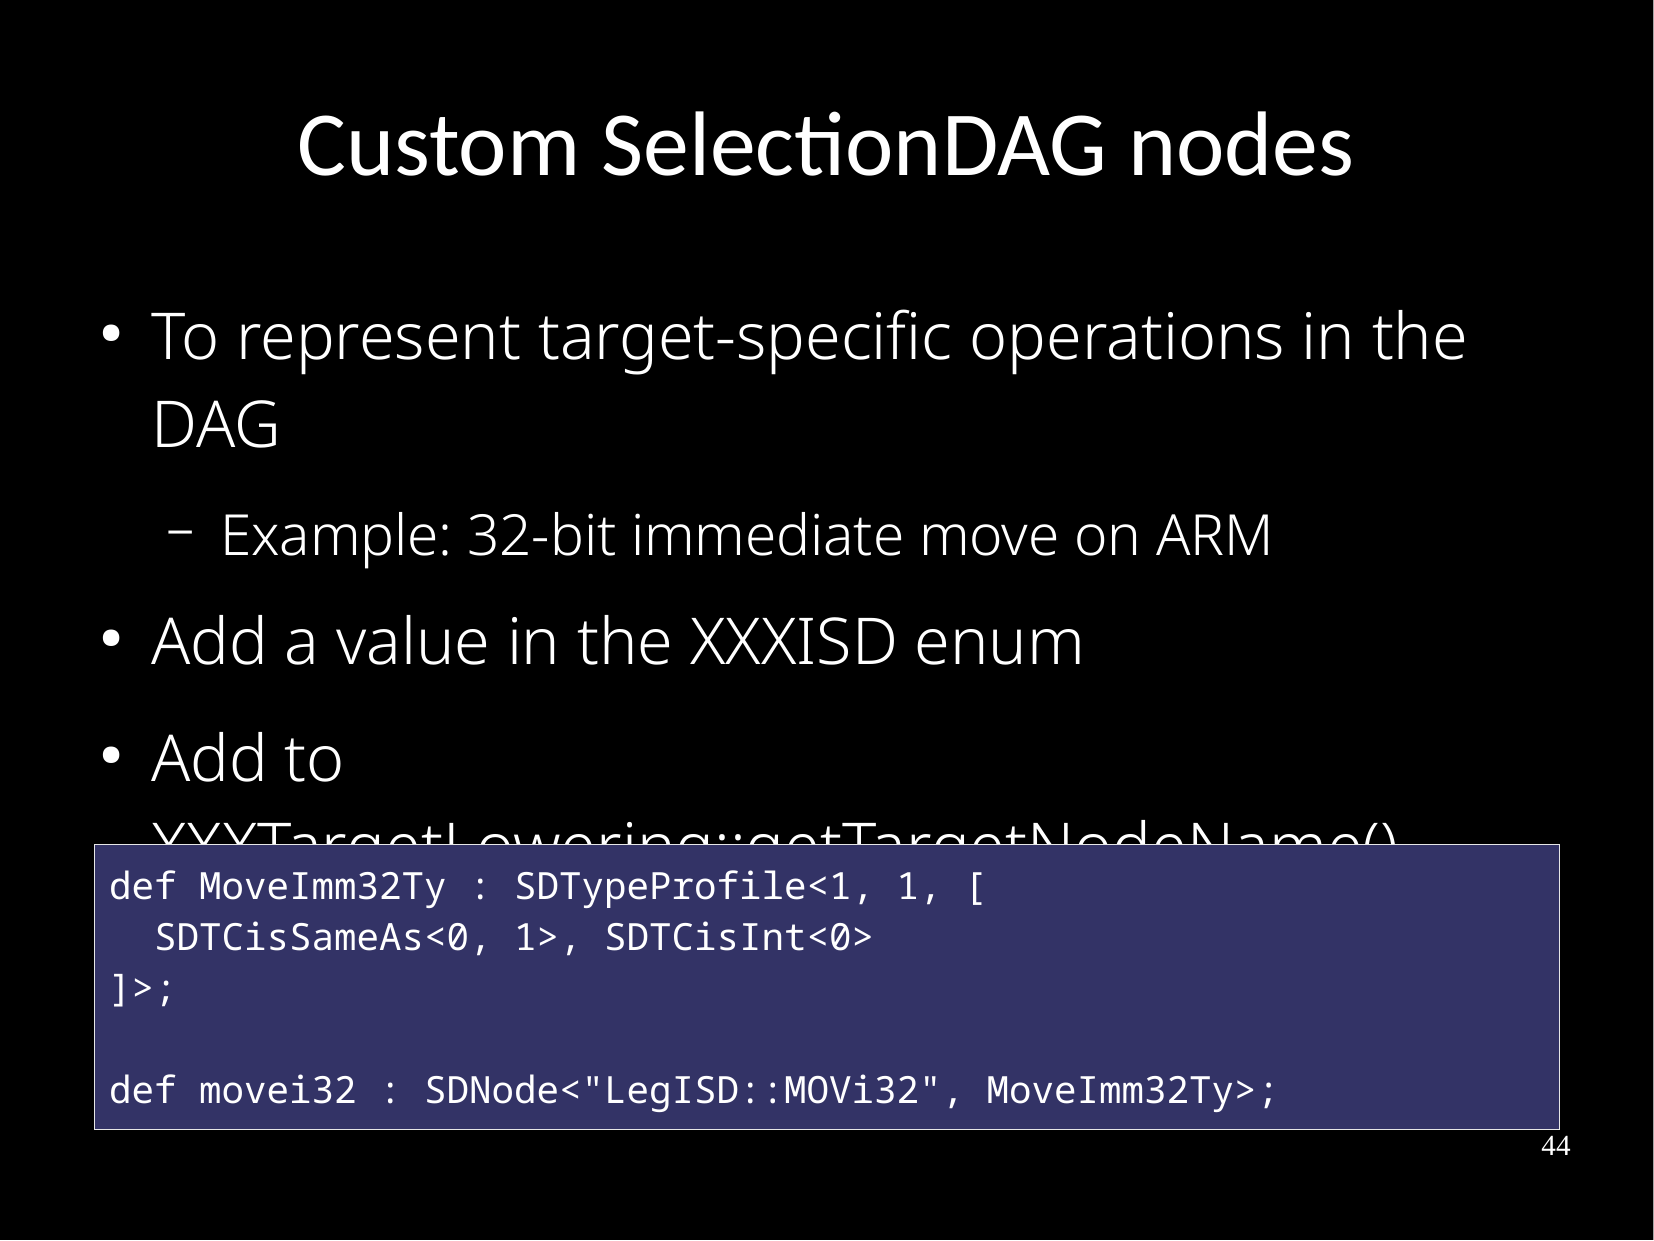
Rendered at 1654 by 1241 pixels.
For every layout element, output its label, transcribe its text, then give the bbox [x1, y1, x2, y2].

title Custom SelectionDAG nodes [82, 49, 1571, 257]
list To represent target-specific operations in the DAG Example: 32-bit immediate move on ARM Add a value in the XXXISD enum Add to XXXTargetLowering::getTargetNodeName() Add TableGen node definition: [82, 290, 1571, 1010]
text_box def MoveImm32Ty : SDTypeProfile<1, 1, [ SDTCisSameAs<0, 1>, SDTCisInt<0> ]>; def movei32 : SDNode<"LegISD::MOVi32", MoveImm32Ty>; [94, 844, 1560, 1062]
